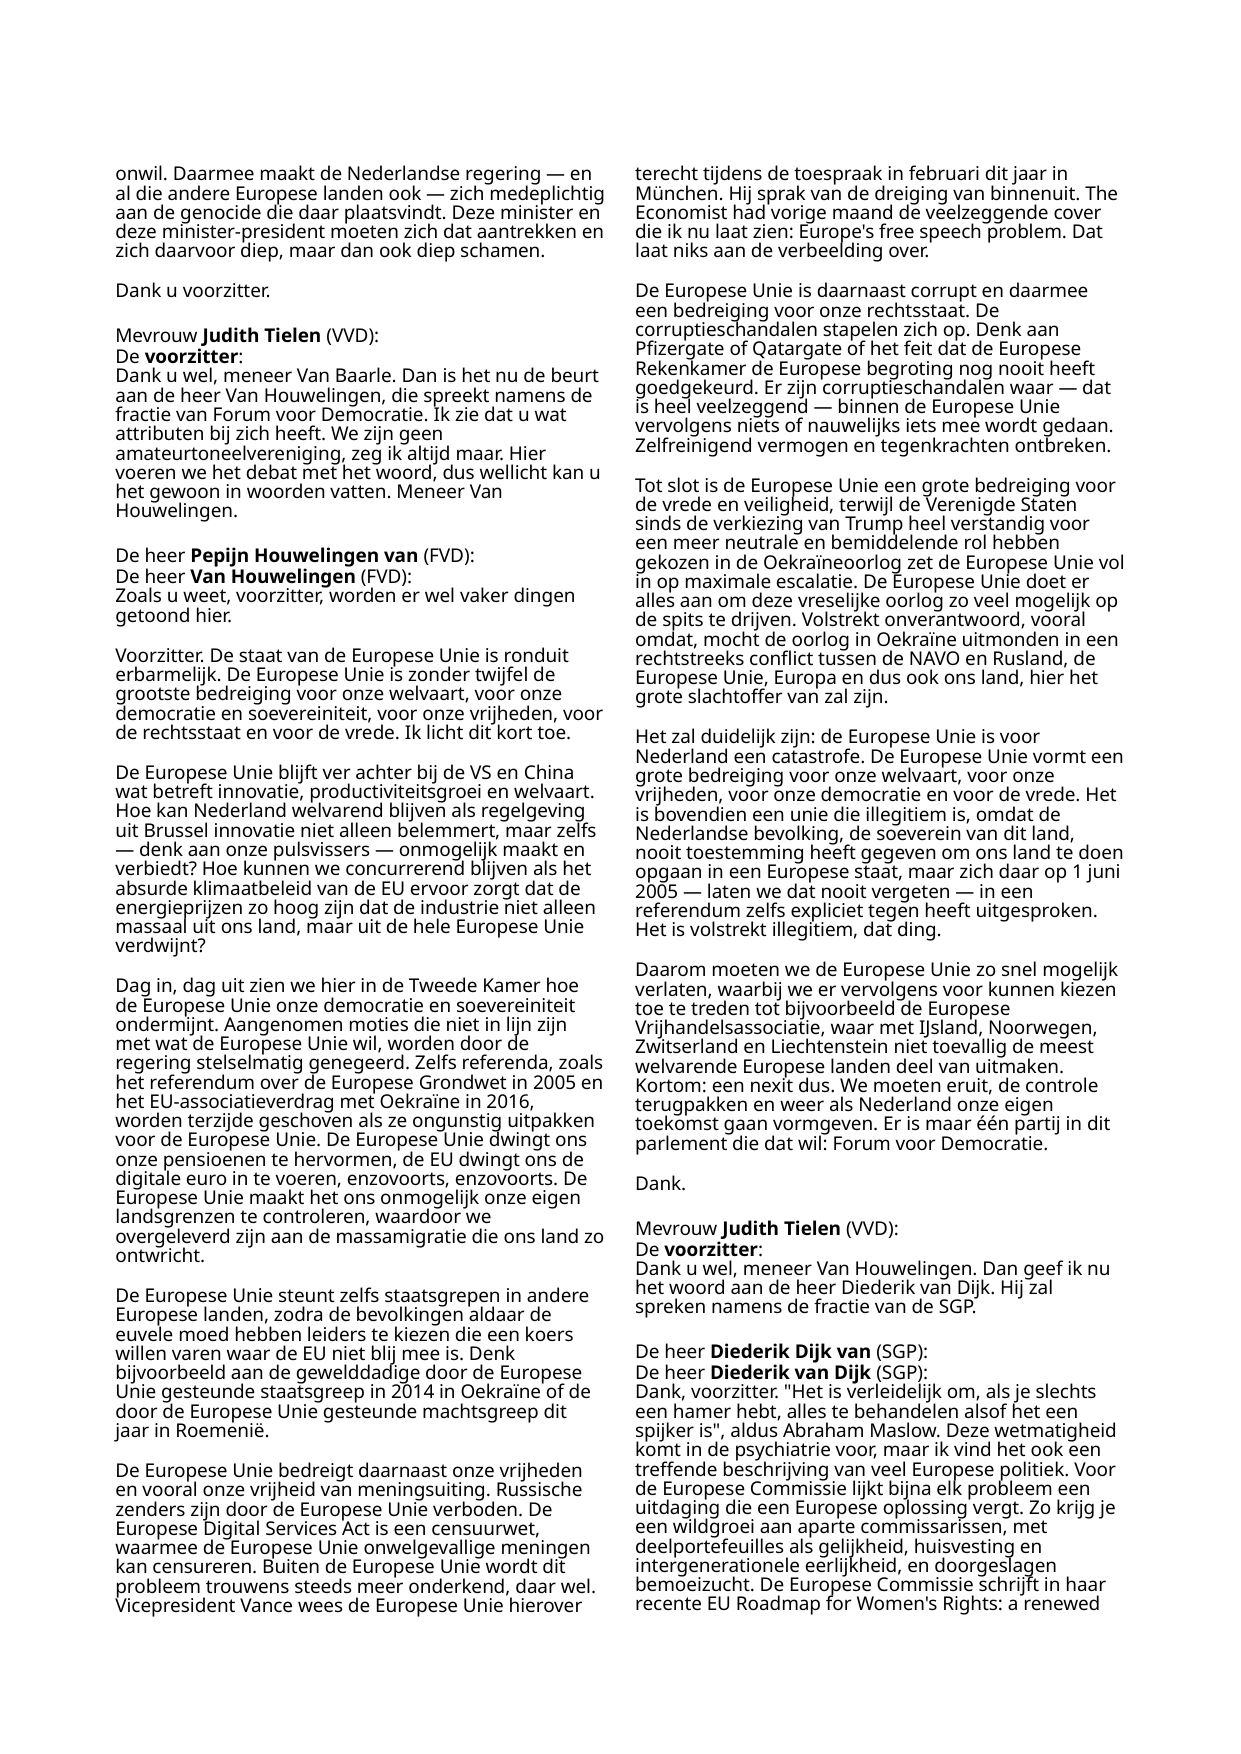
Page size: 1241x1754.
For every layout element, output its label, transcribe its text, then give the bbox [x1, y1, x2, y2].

text onwil. Daarmee maakt de Nederlandse regering — en al die andere Europese landen ook — zich medeplichtig aan de genocide die daar plaatsvindt. Deze minister en deze minister-president moeten zich dat aantrekken en zich daarvoor diep, maar dan ook diep schamen. [115, 165, 605, 262]
text De Europese Unie steunt zelfs staatsgrepen in andere Europese landen, zodra de bevolkingen aldaar de euvele moed hebben leiders te kiezen die een koers willen varen waar de EU niet blij mee is. Denk bijvoorbeeld aan de gewelddadige door de Europese Unie gesteunde staatsgreep in 2014 in Oekraïne of de door de Europese Unie gesteunde machtsgreep dit jaar in Roemenië. [115, 1287, 605, 1441]
text terecht tijdens de toespraak in februari dit jaar in München. Hij sprak van de dreiging van binnenuit. The Economist had vorige maand de veelzeggende cover die ik nu laat zien: Europe's free speech problem. Dat laat niks aan de verbeelding over. [635, 165, 1125, 262]
text Daarom moeten we de Europese Unie zo snel mogelijk verlaten, waarbij we er vervolgens voor kunnen kiezen toe te treden tot bijvoorbeeld de Europese Vrijhandelsassociatie, waar met IJsland, Noorwegen, Zwitserland en Liechtenstein niet toevallig de meest welvarende Europese landen deel van uitmaken. Kortom: een nexit dus. We moeten eruit, de controle terugpakken en weer als Nederland onze eigen toekomst gaan vormgeven. Er is maar één partij in dit parlement die dat wil: Forum voor Democratie. [635, 961, 1125, 1154]
text De heer Pepijn Houwelingen van (FVD): [115, 542, 605, 568]
text Dag in, dag uit zien we hier in de Tweede Kamer hoe de Europese Unie onze democratie en soevereiniteit ondermijnt. Aangenomen moties die niet in lijn zijn met wat de Europese Unie wil, worden door de regering stelselmatig genegeerd. Zelfs referenda, zoals het referendum over de Europese Grondwet in 2005 en het EU-associatieverdrag met Oekraïne in 2016, worden terzijde geschoven als ze ongunstig uitpakken voor de Europese Unie. De Europese Unie dwingt ons onze pensioenen te hervormen, de EU dwingt ons de digitale euro in te voeren, enzovoorts, enzovoorts. De Europese Unie maakt het ons onmogelijk onze eigen landsgrenzen te controleren, waardoor we overgeleverd zijn aan de massamigratie die ons land zo ontwricht. [115, 977, 605, 1266]
text De Europese Unie bedreigt daarnaast onze vrijheden en vooral onze vrijheid van meningsuiting. Russische zenders zijn door de Europese Unie verboden. De Europese Digital Services Act is een censuurwet, waarmee de Europese Unie onwelgevallige meningen kan censureren. Buiten de Europese Unie wordt dit probleem trouwens steeds meer onderkend, daar wel. Vicepresident Vance wees de Europese Unie hierover [115, 1462, 605, 1616]
text Het zal duidelijk zijn: de Europese Unie is voor Nederland een catastrofe. De Europese Unie vormt een grote bedreiging voor onze welvaart, voor onze vrijheden, voor onze democratie en voor de vrede. Het is bovendien een unie die illegitiem is, omdat de Nederlandse bevolking, de soeverein van dit land, nooit toestemming heeft gegeven om ons land te doen opgaan in een Europese staat, maar zich daar op 1 juni 2005 — laten we dat nooit vergeten — in een referendum zelfs expliciet tegen heeft uitgesproken. Het is volstrekt illegitiem, dat ding. [635, 728, 1125, 941]
text Zoals u weet, voorzitter, worden er wel vaker dingen getoond hier. [115, 587, 605, 626]
text De heer Diederik van Dijk (SGP): [635, 1364, 1125, 1383]
text Dank. [635, 1175, 1125, 1194]
text Tot slot is de Europese Unie een grote bedreiging voor de vrede en veiligheid, terwijl de Verenigde Staten sinds de verkiezing van Trump heel verstandig voor een meer neutrale en bemiddelende rol hebben gekozen in de Oekraïneoorlog zet de Europese Unie vol in op maximale escalatie. De Europese Unie doet er alles aan om deze vreselijke oorlog zo veel mogelijk op de spits te drijven. Volstrekt onverantwoord, vooral omdat, mocht de oorlog in Oekraïne uitmonden in een rechtstreeks conflict tussen de NAVO en Rusland, de Europese Unie, Europa en dus ook ons land, hier het grote slachtoffer van zal zijn. [635, 477, 1125, 708]
text Mevrouw Judith Tielen (VVD): [635, 1215, 1125, 1241]
text Dank u wel, meneer Van Baarle. Dan is het nu de beurt aan de heer Van Houwelingen, die spreekt namens de fractie van Forum voor Democratie. Ik zie dat u wat attributen bij zich heeft. We zijn geen amateurtoneelvereniging, zeg ik altijd maar. Hier voeren we het debat met het woord, dus wellicht kan u het gewoon in woorden vatten. Meneer Van Houwelingen. [115, 367, 605, 522]
text De heer Van Houwelingen (FVD): [115, 568, 605, 587]
text Dank, voorzitter. "Het is verleidelijk om, als je slechts een hamer hebt, alles te behandelen alsof het een spijker is", aldus Abraham Maslow. Deze wetmatigheid komt in de psychiatrie voor, maar ik vind het ook een treffende beschrijving van veel Europese politiek. Voor de Europese Commissie lijkt bijna elk probleem een uitdaging die een Europese oplossing vergt. Zo krijg je een wildgroei aan aparte commissarissen, met deelportefeuilles als gelijkheid, huisvesting en intergenerationele eerlijkheid, en doorgeslagen bemoeizucht. De Europese Commissie schrijft in haar recente EU Roadmap for Women's Rights: a renewed [635, 1383, 1125, 1615]
text De voorzitter: [635, 1241, 1125, 1260]
text Dank u voorzitter. [115, 282, 605, 302]
text De heer Diederik Dijk van (SGP): [635, 1338, 1125, 1364]
text Mevrouw Judith Tielen (VVD): [115, 322, 605, 348]
text Dank u wel, meneer Van Houwelingen. Dan geef ik nu het woord aan de heer Diederik van Dijk. Hij zal spreken namens de fractie van de SGP. [635, 1260, 1125, 1318]
text De Europese Unie is daarnaast corrupt en daarmee een bedreiging voor onze rechtsstaat. De corruptieschandalen stapelen zich op. Denk aan Pfizergate of Qatargate of het feit dat de Europese Rekenkamer de Europese begroting nog nooit heeft goedgekeurd. Er zijn corruptieschandalen waar — dat is heel veelzeggend — binnen de Europese Unie vervolgens niets of nauwelijks iets mee wordt gedaan. Zelfreinigend vermogen en tegenkrachten ontbreken. [635, 282, 1125, 456]
text De Europese Unie blijft ver achter bij de VS en China wat betreft innovatie, productiviteitsgroei en welvaart. Hoe kan Nederland welvarend blijven als regelgeving uit Brussel innovatie niet alleen belemmert, maar zelfs — denk aan onze pulsvissers — onmogelijk maakt en verbiedt? Hoe kunnen we concurrerend blijven als het absurde klimaatbeleid van de EU ervoor zorgt dat de energieprijzen zo hoog zijn dat de industrie niet alleen massaal uit ons land, maar uit de hele Europese Unie verdwijnt? [115, 764, 605, 957]
text De voorzitter: [115, 348, 605, 367]
text Voorzitter. De staat van de Europese Unie is ronduit erbarmelijk. De Europese Unie is zonder twijfel de grootste bedreiging voor onze welvaart, voor onze democratie en soevereiniteit, voor onze vrijheden, voor de rechtsstaat en voor de vrede. Ik licht dit kort toe. [115, 647, 605, 743]
